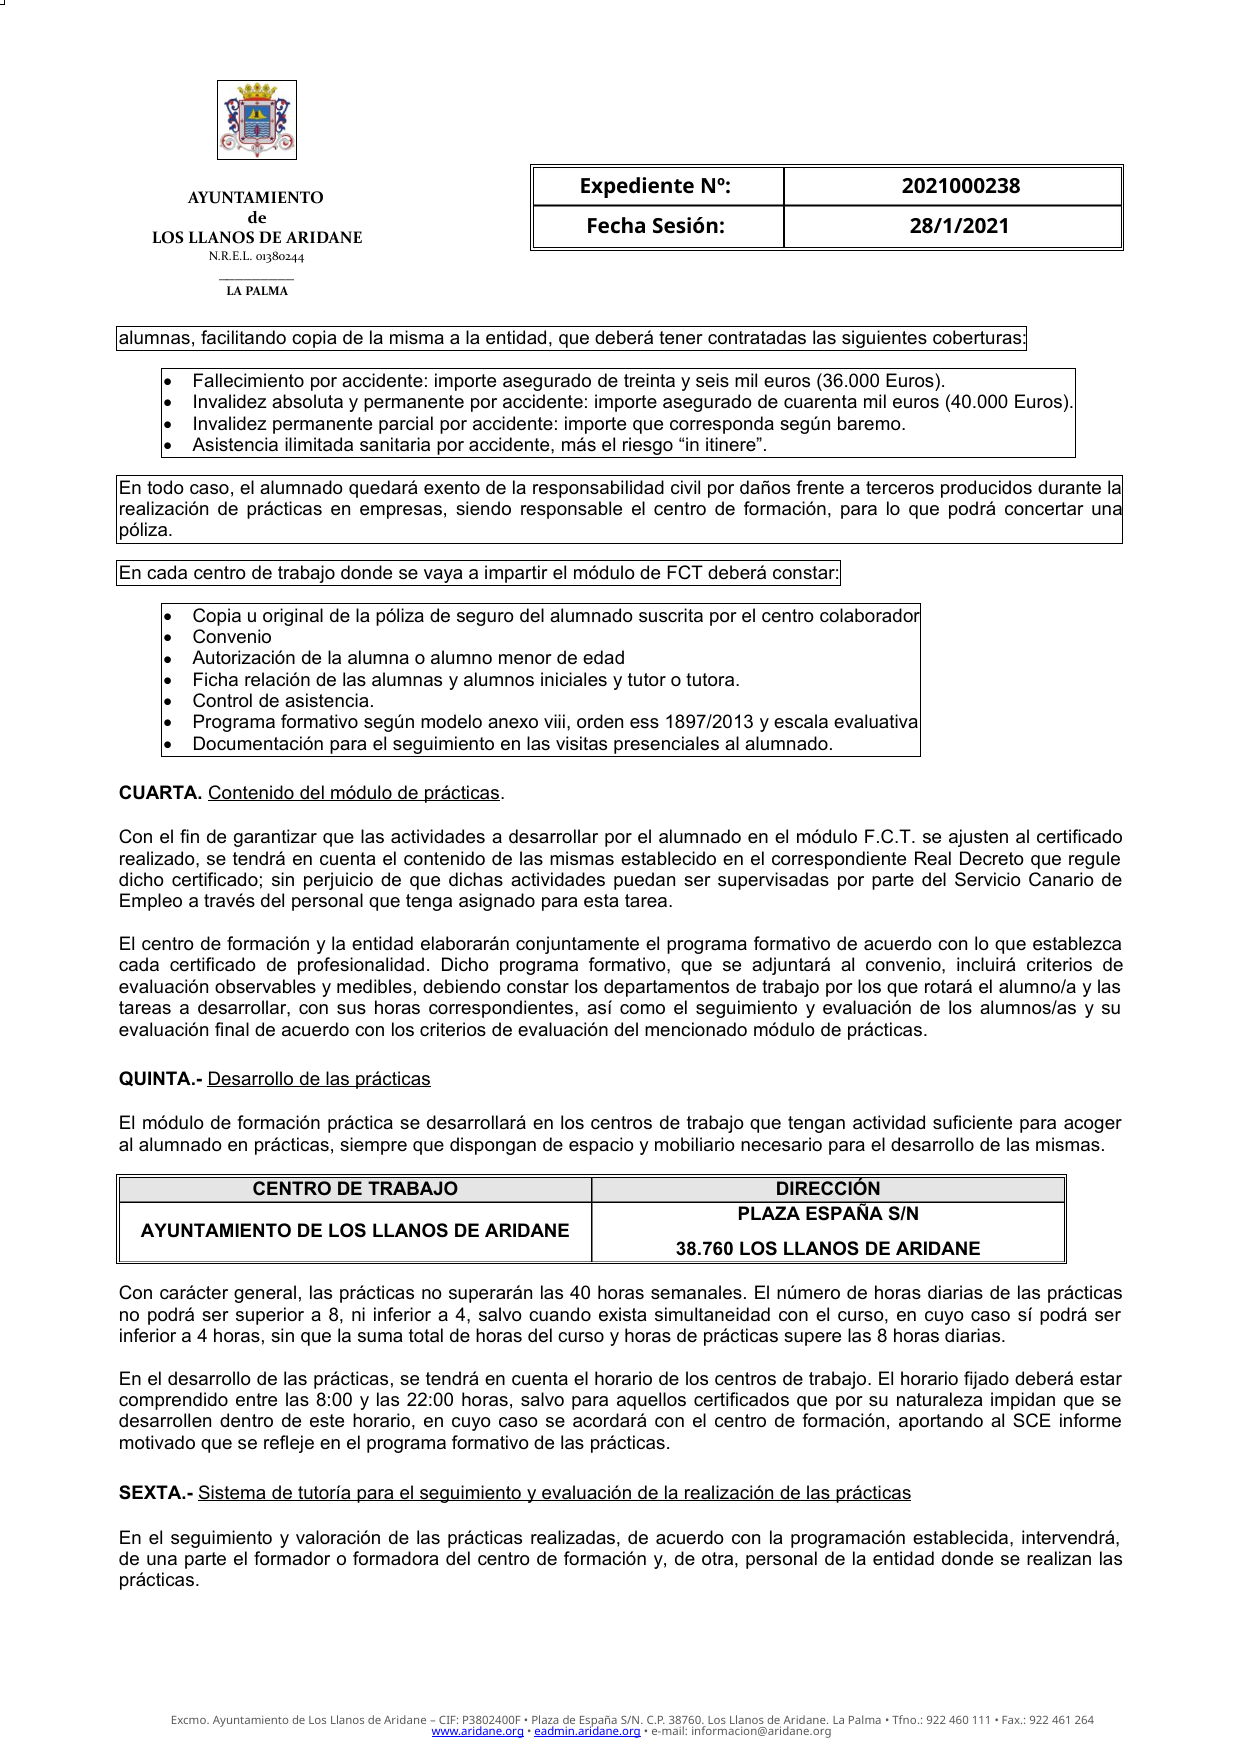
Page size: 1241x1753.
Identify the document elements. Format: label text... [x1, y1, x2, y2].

text AYUNTAMIENTO [188, 190, 387, 207]
text 3 [676, 1239, 686, 1259]
text  [163, 434, 192, 456]
text Excmo. Ayuntamiento de Los Llanos de Aridane – CIF: P3802400F • Plaza de España S/N. C.P. 38760. Los Llanos de Aridane. La Palma • Tfno.: 922 460 111 • Fax.: 922 461 264 [171, 1713, 1095, 1727]
text  [163, 648, 192, 669]
text al alumnado en prácticas, siempre que dispongan de espacio y mobiliario necesario para el desarrollo de las mismas. [119, 1134, 1144, 1155]
text  [163, 712, 192, 733]
picture [218, 81, 296, 159]
picture [117, 561, 840, 585]
text Programa formativo según modelo anexo viii, orden ess 1897/2013 y escala evaluativa [192, 712, 943, 733]
text cada certificado de profesionalidad. Dicho programa formativo, que se adjuntará al convenio, incluirá criterios de [119, 955, 1146, 976]
text Invalidez permanente parcial por accidente: importe que corresponda según baremo. [192, 413, 1098, 434]
text ________ [226, 266, 317, 282]
text motivado que se refleje en el programa formativo de las prácticas. [119, 1432, 1145, 1453]
text En todo caso, el alumnado quedará exento de la responsabilidad civil por daños frente a terceros producidos durante la [119, 477, 1144, 498]
text 3 [676, 1244, 682, 1253]
text Invalidez absoluta y permanente por accidente: importe asegurado de cuarenta mil euros (40.000 Euros). [192, 392, 1098, 413]
text CUARTA. Contenido del módulo de prácticas. [119, 782, 529, 803]
text Expediente Nº: [579, 173, 761, 198]
text QUINTA.- Desarrollo de las prácticas [119, 1068, 454, 1089]
text AYUNTAMIENTO DE LOS LLANOS DE ARIDANE [141, 1221, 594, 1242]
text 2021000238 [902, 173, 1059, 198]
text LA PALMA [226, 286, 317, 298]
text Ficha relación de las alumnas y alumnos iniciales y tutor o tutora. [192, 669, 943, 691]
text Empleo a través del personal que tenga asignado para esta tarea. [119, 891, 1146, 912]
text Control de asistencia. [192, 691, 943, 712]
text www.aridane.org • eadmin.aridane.org • e-mail: informacion@aridane.org [431, 1724, 834, 1738]
picture [117, 476, 1122, 543]
text Fallecimiento por accidente: importe asegurado de treinta y seis mil euros (36.000 Euros). [192, 371, 1098, 391]
text realización de prácticas en empresas, siendo responsable el centro de formación, para lo que podrá concertar una [119, 499, 1144, 519]
text El módulo de formación práctica se desarrollará en los centros de trabajo que tengan actividad suficiente para acoger [119, 1113, 1144, 1134]
picture [162, 369, 1075, 457]
text SEXTA.- Sistema de tutoría para el seguimiento y evaluación de la realización de las prácticas [119, 1482, 934, 1503]
text Con carácter general, las prácticas no superarán las 40 horas semanales. El número de horas diarias de las prácticas [119, 1283, 1145, 1304]
text  [163, 369, 197, 392]
text inferior a 4 horas, sin que la suma total de horas del curso y horas de prácticas supere las 8 horas diarias. [119, 1326, 1145, 1346]
text tareas a desarrollar, con sus horas correspondientes, así como el seguimiento y evaluación de los alumnos/as y su [119, 998, 1146, 1019]
picture [531, 165, 1123, 250]
text DIRECCIÓN [776, 1179, 906, 1200]
text alumnas, facilitando copia de la misma a la entidad, que deberá tener contratadas las siguientes coberturas: [119, 328, 1049, 349]
text  [163, 669, 192, 691]
text  [163, 392, 192, 413]
text CENTRO DE TRABAJO [252, 1179, 483, 1200]
text PLAZA ESPAÑA S/N [737, 1204, 944, 1224]
text Asistencia ilimitada sanitaria por accidente, más el riesgo “in itinere”. [192, 434, 1098, 456]
text de [247, 210, 387, 227]
text Documentación para el seguimiento en las visitas presenciales al alumnado. [192, 734, 857, 754]
text desarrollen dentro de este horario, en cuyo caso se acordará con el centro de formación, aportando al SCE informe [119, 1411, 1145, 1432]
text 8.760 LOS LLANOS DE ARIDANE [686, 1239, 1005, 1259]
text N.R.E.L. 01380244 [208, 250, 327, 262]
text LOS LLANOS DE ARIDANE [152, 230, 387, 247]
text  [163, 627, 192, 648]
text _ [317, 266, 327, 282]
text  [163, 413, 192, 434]
text Convenio [192, 627, 943, 648]
text realizado, se tendrá en cuenta el contenido de las mismas establecido en el correspondiente Real Decreto que regule [119, 849, 1146, 869]
text  [163, 604, 197, 627]
text Copia u original de la póliza de seguro del alumnado suscrita por el centro colaborador [192, 606, 943, 626]
text _ [219, 266, 226, 279]
text En cada centro de trabajo donde se vaya a impartir el módulo de FCT deberá constar: [119, 563, 863, 584]
text Autorización de la alumna o alumno menor de edad [192, 648, 943, 669]
text El centro de formación y la entidad elaborarán conjuntamente el programa formativo de acuerdo con lo que establezca [119, 934, 1146, 955]
text evaluación final de acuerdo con los criterios de evaluación del mencionado módulo de prácticas. [119, 1019, 1146, 1040]
text no podrá ser superior a 8, ni inferior a 4, salvo cuando exista simultaneidad con el curso, en cuyo caso sí podrá ser [119, 1304, 1145, 1325]
text  [163, 733, 197, 755]
picture [162, 604, 920, 756]
text En el desarrollo de las prácticas, se tendrá en cuenta el horario de los centros de trabajo. El horario fijado deberá estar [119, 1368, 1145, 1389]
text dicho certificado; sin perjuicio de que dichas actividades puedan ser supervisadas por parte del Servicio Canario de [119, 870, 1146, 891]
text Fecha Sesión: [586, 214, 761, 239]
text prácticas. [119, 1570, 1146, 1591]
text comprendido entre las 8:00 y las 22:00 horas, salvo para aquellos certificados que por su naturaleza impidan que se [119, 1389, 1145, 1411]
picture [117, 327, 1026, 350]
text de una parte el formador o formadora del centro de formación y, de otra, personal de la entidad donde se realizan las [119, 1549, 1146, 1569]
text evaluación observables y medibles, debiendo constar los departamentos de trabajo por los que rotará el alumno/a y las [119, 977, 1146, 998]
text póliza. [119, 520, 1144, 541]
text  [163, 691, 192, 712]
text 28/1/2021 [909, 214, 1059, 239]
text Con el fin de garantizar que las actividades a desarrollar por el alumnado en el módulo F.C.T. se ajusten al certificado [119, 827, 1146, 848]
picture [117, 1175, 1066, 1263]
text En el seguimiento y valoración de las prácticas realizadas, de acuerdo con la programación establecida, intervendrá, [119, 1527, 1146, 1548]
